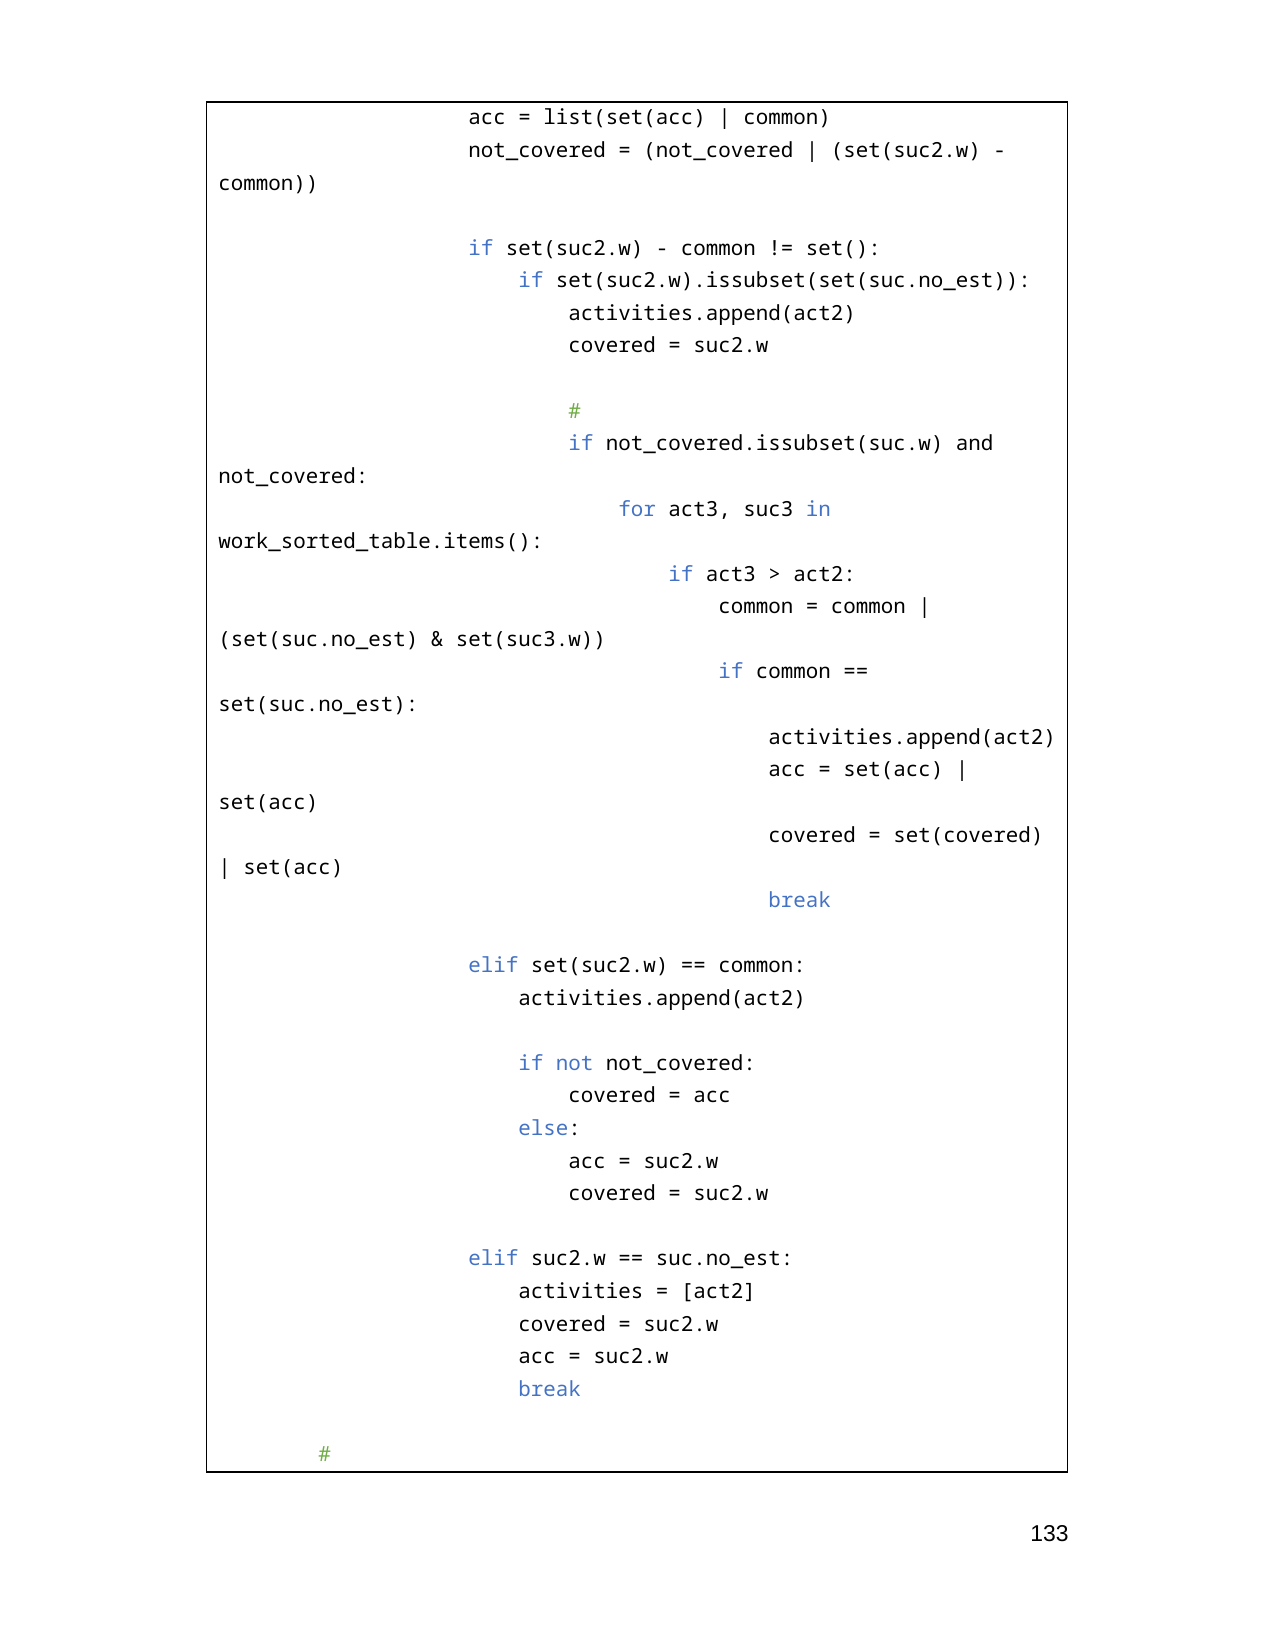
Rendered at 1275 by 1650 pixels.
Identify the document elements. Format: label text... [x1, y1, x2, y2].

table_header acc = list(set(acc) | common) not_covered = (not_covered | (set(suc2.w) - common)) if set(suc2.w) - common != set(): if set(suc2.w).issubset(set(suc.no_est)): activities.append(act2) covered = suc2.w # if not_covered.issubset(suc.w) and not_covered: for act3, suc3 in work_sorted_table.items(): if act3 > act2: common = common | (set(suc.no_est) & set(suc3.w)) if common == set(suc.no_est): activities.append(act2) acc = set(acc) | set(acc) covered = set(covered) | set(acc) break elif set(suc2.w) == common: activities.append(act2) if not not_covered: covered = acc else: acc = suc2.w covered = suc2.w elif suc2.w == suc.no_est: activities = [act2] covered = suc2.w acc = suc2.w break # [207, 103, 1067, 1471]
